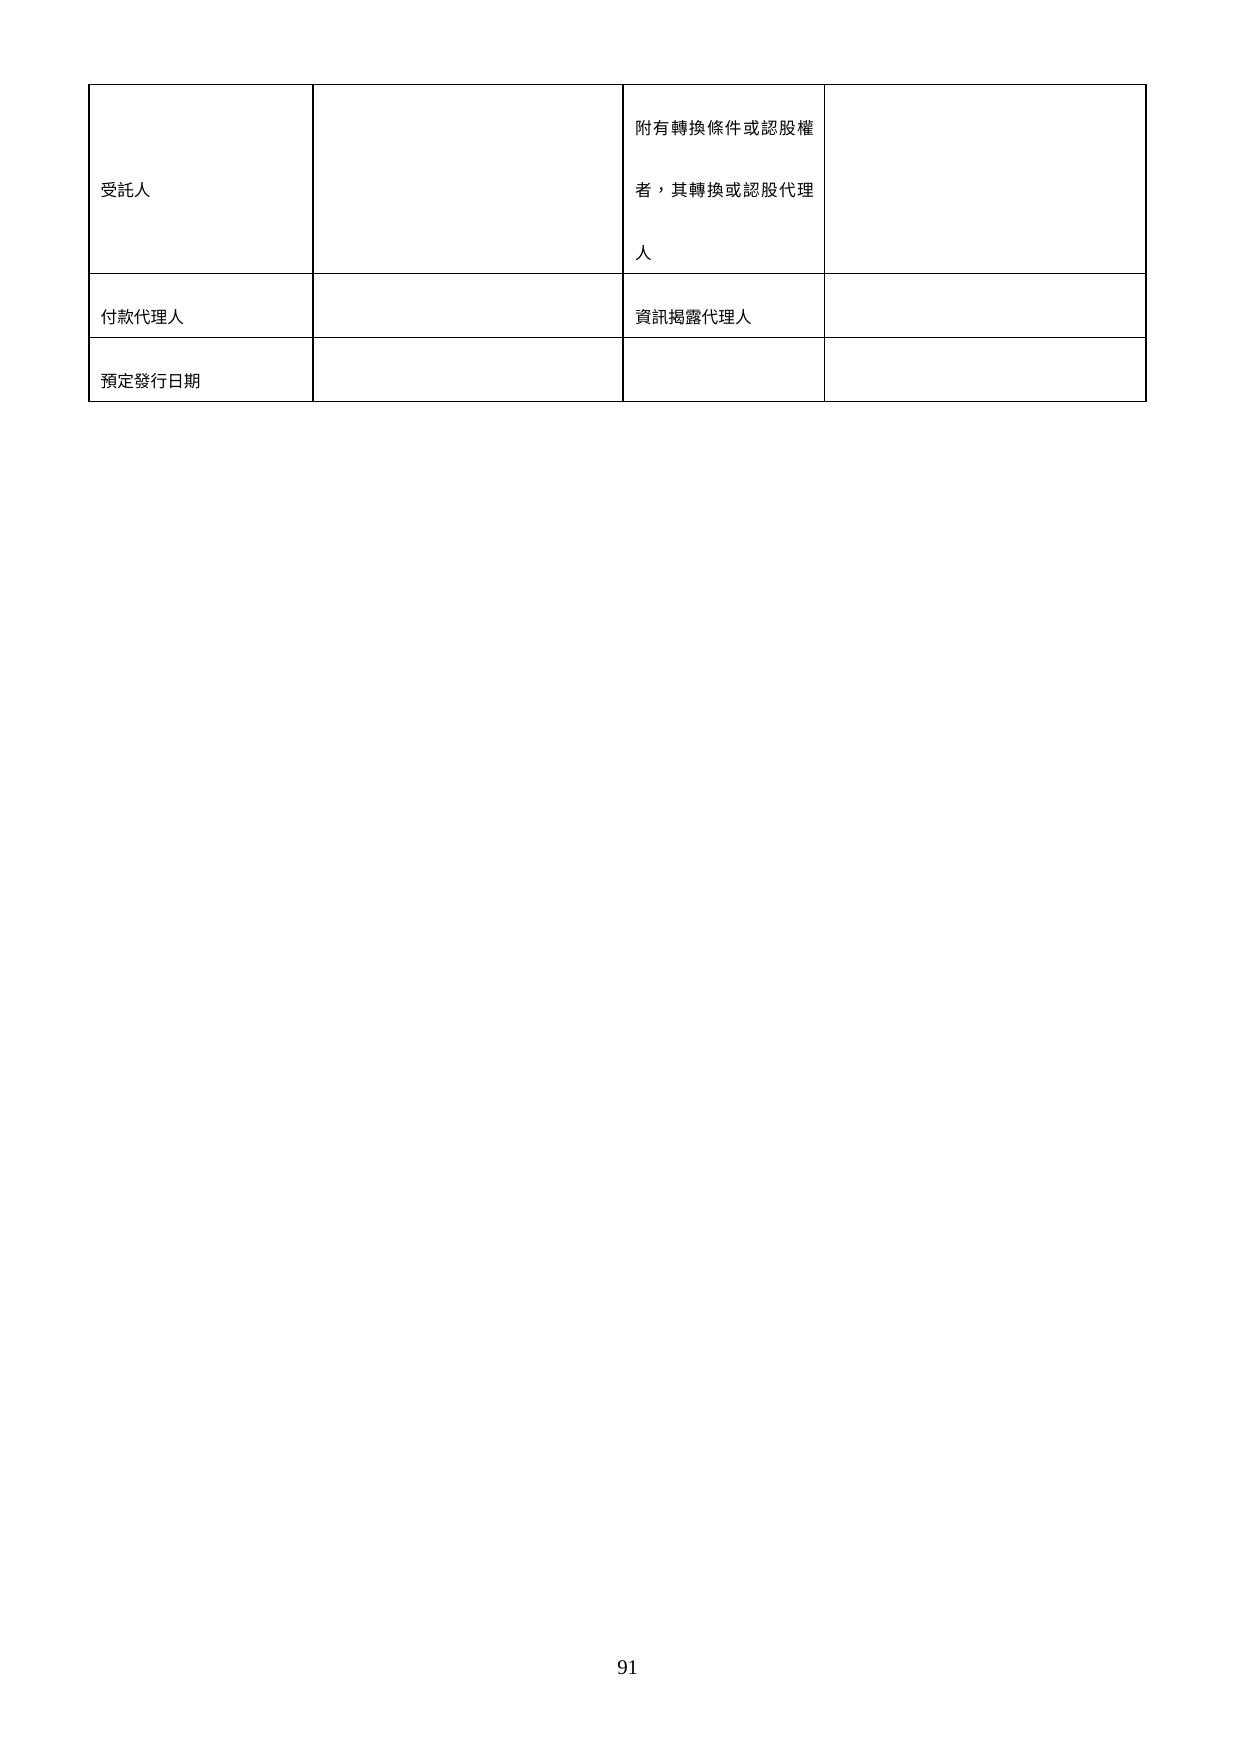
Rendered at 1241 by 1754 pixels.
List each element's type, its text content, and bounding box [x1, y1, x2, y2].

table_cell [825, 274, 1145, 337]
table_cell [314, 85, 622, 273]
table_cell [825, 85, 1145, 273]
table_cell [624, 338, 824, 401]
table_cell [825, 338, 1145, 401]
table_cell 資訊揭露代理人 [624, 274, 824, 337]
table_cell 付款代理人 [90, 274, 312, 337]
table_cell 預定發行日期 [90, 338, 312, 401]
table_cell 附有轉換條件或認股權者，其轉換或認股代理人 [624, 85, 824, 273]
table_cell [314, 274, 622, 337]
table_cell [314, 338, 622, 401]
table_cell 受託人 [90, 85, 312, 273]
